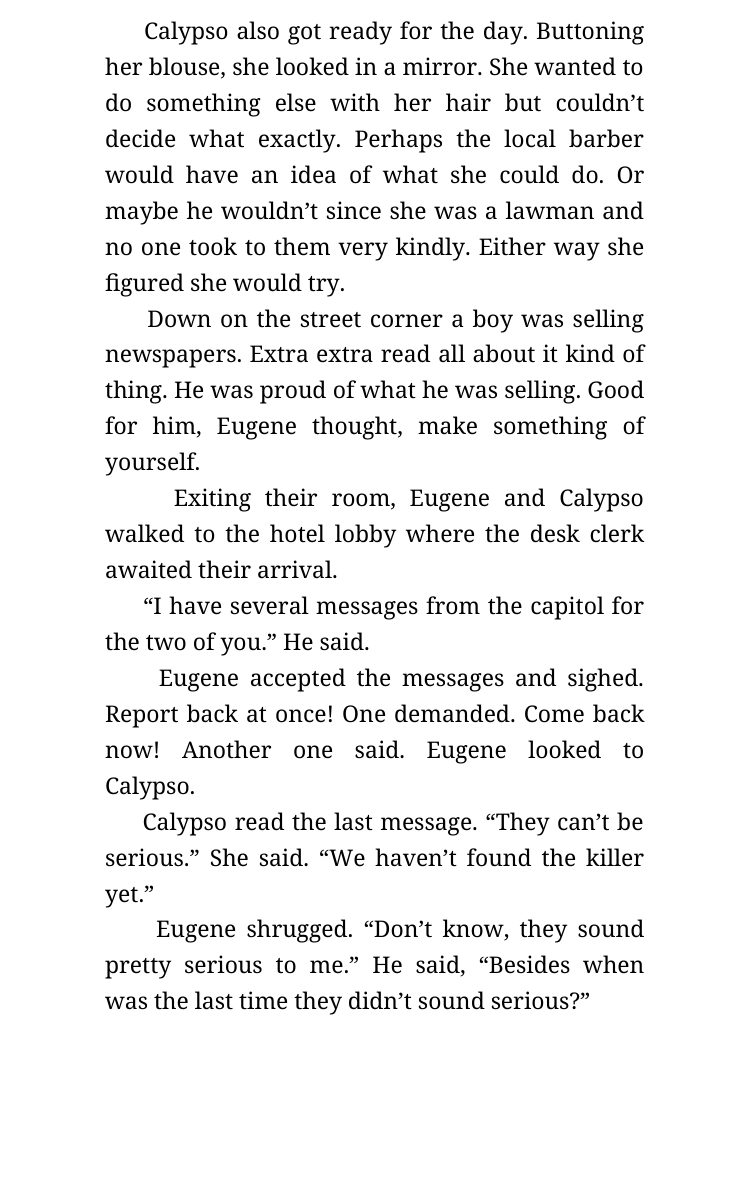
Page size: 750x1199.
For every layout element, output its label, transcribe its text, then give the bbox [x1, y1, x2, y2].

text “I have several messages from the capitol for the two of you.” He said. [105, 590, 645, 657]
text Down on the street corner a boy was selling newspapers. Extra extra read all about it kind of thing. He was proud of what he was selling. Good for him, Eugene thought, make something of yourself. [105, 302, 645, 477]
text Calypso also got ready for the day. Buttoning her blouse, she looked in a mirror. She wanted to do something else with her hair but couldn’t decide what exactly. Perhaps the local barber would have an idea of what she could do. Or maybe he wouldn’t since she was a lawman and no one took to them very kindly. Either way she figured she would try. [105, 15, 645, 298]
text Exiting their room, Eugene and Calypso walked to the hotel lobby where the desk clerk awaited their arrival. [105, 482, 645, 585]
text Calypso read the last message. “They can’t be serious.” She said. “We haven’t found the killer yet.” [105, 806, 645, 909]
text Eugene shrugged. “Don’t know, they sound pretty serious to me.” He said, “Besides when was the last time they didn’t sound serious?” [105, 913, 645, 1017]
text Eugene accepted the messages and sighed. Report back at once! One demanded. Come back now! Another one said. Eugene looked to Calypso. [105, 662, 645, 801]
